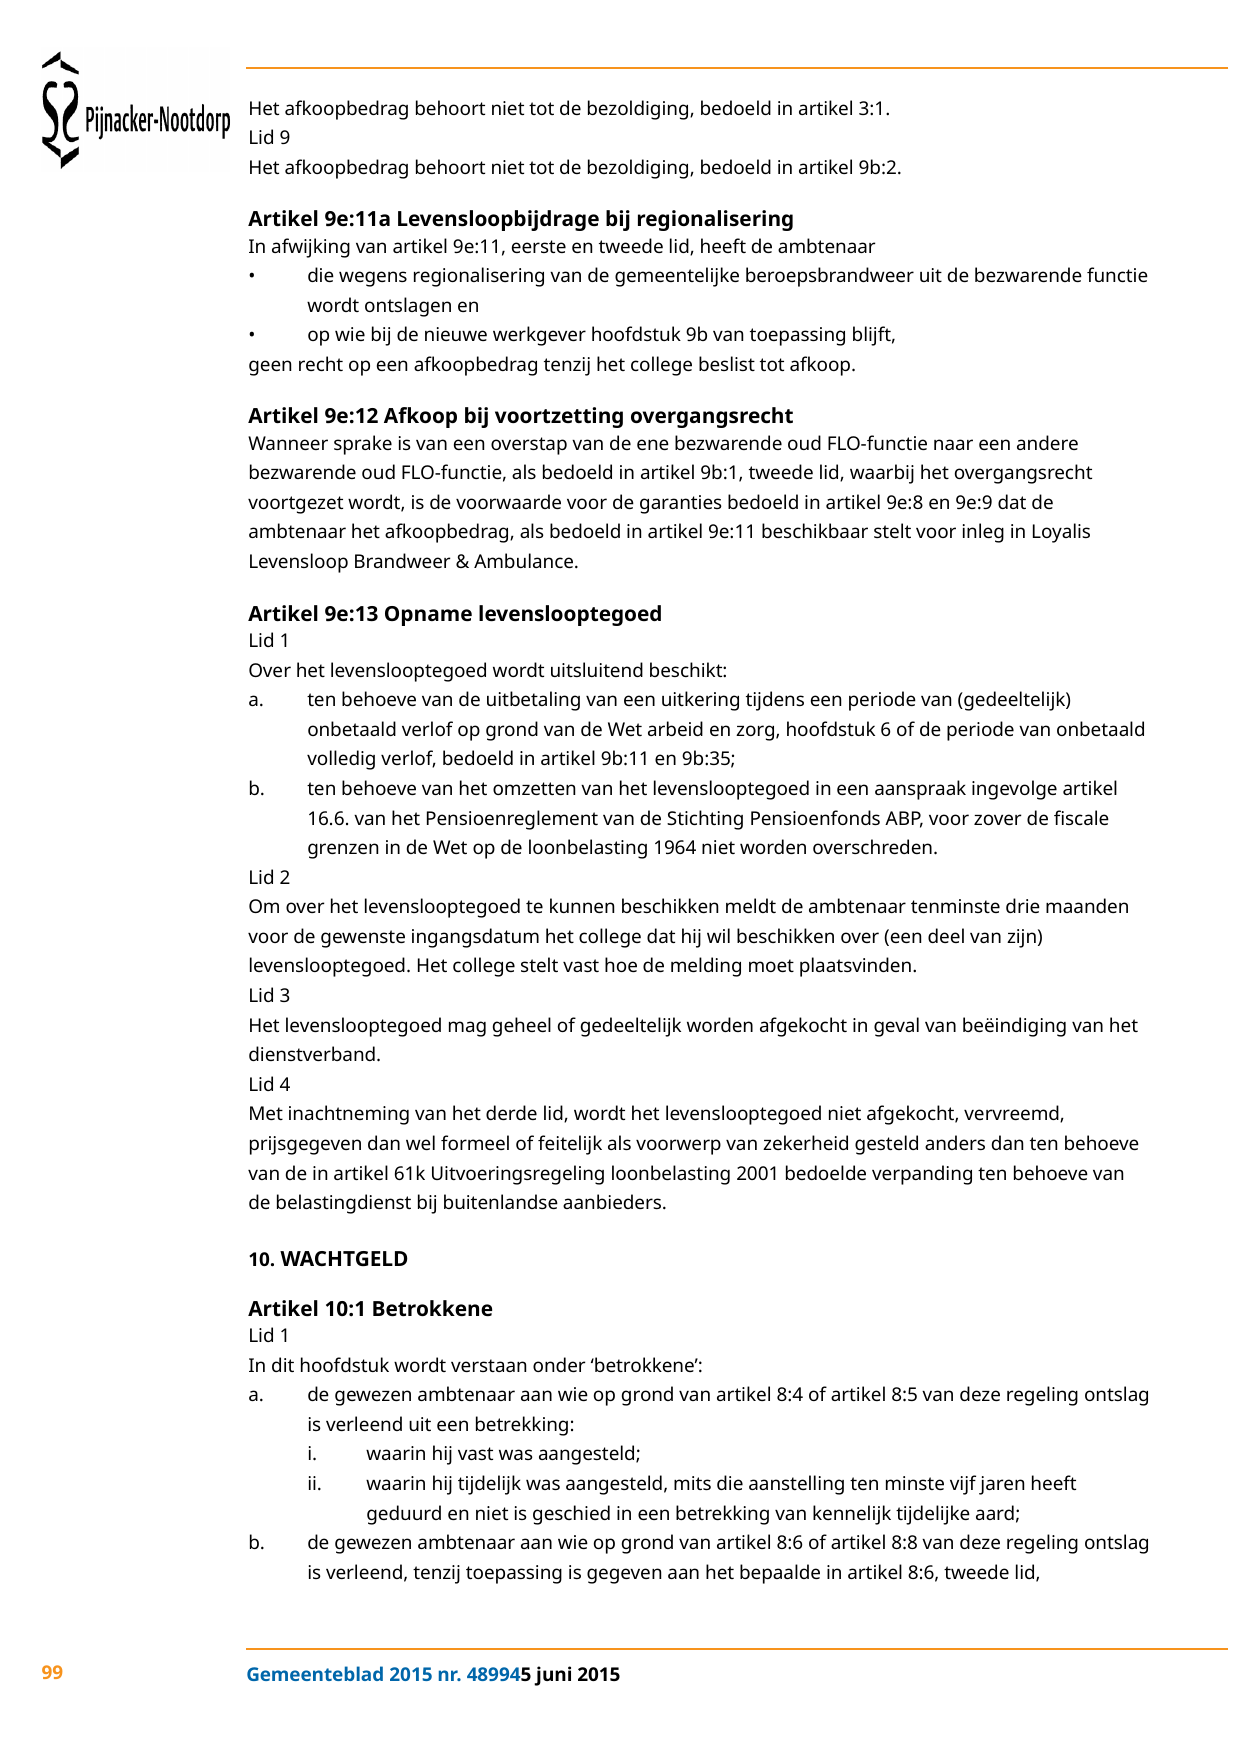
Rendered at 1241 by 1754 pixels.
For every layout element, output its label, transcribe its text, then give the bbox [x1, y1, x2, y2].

text Artikel 9e:13 Opname levenslooptegoed [248, 599, 1152, 627]
text In dit hoofdstuk wordt verstaan onder ‘betrokkene’: [248, 1352, 1152, 1378]
text Artikel 9e:11a Levensloopbijdrage bij regionalisering [248, 204, 1152, 233]
text Lid 1 [248, 627, 1152, 653]
text Om over het levenslooptegoed te kunnen beschikken meldt de ambtenaar tenminste drie maanden voor de gewenste ingangsdatum het college dat hij wil beschikken over (een deel van zijn) levenslooptegoed. Het college stelt vast hoe de melding moet plaatsvinden. [248, 893, 1152, 978]
list waarin hij tijdelijk was aangesteld, mits die aanstelling ten minste vijf jaren heeft geduurd en niet is geschied in een betrekking van kennelijk tijdelijke aard; [307, 1470, 1152, 1526]
list ten behoeve van de uitbetaling van een uitkering tijdens een periode van (gedeeltelijk) onbetaald verlof op grond van de Wet arbeid en zorg, hoofdstuk 6 of de periode van onbetaald volledig verlof, bedoeld in artikel 9b:11 en 9b:35; [248, 686, 1152, 771]
text Met inachtneming van het derde lid, wordt het levenslooptegoed niet afgekocht, vervreemd, prijsgegeven dan wel formeel of feitelijk als voorwerp van zekerheid gesteld anders dan ten behoeve van de in artikel 61k Uitvoeringsregeling loonbelasting 2001 bedoelde verpanding ten behoeve van de belastingdienst bij buitenlandse aanbieders. [248, 1101, 1152, 1215]
text Artikel 10:1 Betrokkene [248, 1294, 1152, 1322]
text Het levenslooptegoed mag geheel of gedeeltelijk worden afgekocht in geval van beëindiging van het dienstverband. [248, 1012, 1152, 1067]
text Wanneer sprake is van een overstap van de ene bezwarende oud FLO-functie naar een andere bezwarende oud FLO-functie, als bedoeld in artikel 9b:1, tweede lid, waarbij het overgangsrecht voortgezet wordt, is de voorwaarde voor de garanties bedoeld in artikel 9e:8 en 9e:9 dat de ambtenaar het afkoopbedrag, als bedoeld in artikel 9e:11 beschikbaar stelt voor inleg in Loyalis Levensloop Brandweer & Ambulance. [248, 430, 1152, 574]
list op wie bij de nieuwe werkgever hoofdstuk 9b van toepassing blijft, [248, 322, 1152, 347]
text Het afkoopbedrag behoort niet tot de bezoldiging, bedoeld in artikel 9b:2. [248, 154, 1152, 180]
text Artikel 9e:12 Afkoop bij voortzetting overgangsrecht [248, 402, 1152, 430]
text Lid 3 [248, 982, 1152, 1008]
text Lid 4 [248, 1071, 1152, 1097]
text Lid 1 [248, 1322, 1152, 1348]
text Lid 2 [248, 864, 1152, 889]
text In afwijking van artikel 9e:11, eerste en tweede lid, heeft de ambtenaar [248, 233, 1152, 258]
list waarin hij vast was aangesteld; [307, 1441, 1152, 1466]
text Het afkoopbedrag behoort niet tot de bezoldiging, bedoeld in artikel 3:1. [248, 95, 1152, 121]
list de gewezen ambtenaar aan wie op grond van artikel 8:6 of artikel 8:8 van deze regeling ontslag is verleend, tenzij toepassing is gegeven aan het bepaalde in artikel 8:6, tweede lid, [248, 1529, 1152, 1585]
text Lid 9 [248, 124, 1152, 150]
text 10. WACHTGELD [248, 1244, 1152, 1273]
text Over het levenslooptegoed wordt uitsluitend beschikt: [248, 657, 1152, 682]
list die wegens regionalisering van de gemeentelijke beroepsbrandweer uit de bezwarende functie wordt ontslagen en [248, 262, 1152, 318]
list ten behoeve van het omzetten van het levenslooptegoed in een aanspraak ingevolge artikel 16.6. van het Pensioenreglement van de Stichting Pensioenfonds ABP, voor zover de fiscale grenzen in de Wet op de loonbelasting 1964 niet worden overschreden. [248, 775, 1152, 860]
picture [41, 47, 231, 172]
text geen recht op een afkoopbedrag tenzij het college beslist tot afkoop. [248, 351, 1152, 377]
list de gewezen ambtenaar aan wie op grond van artikel 8:4 of artikel 8:5 van deze regeling ontslag is verleend uit een betrekking: [248, 1381, 1152, 1437]
